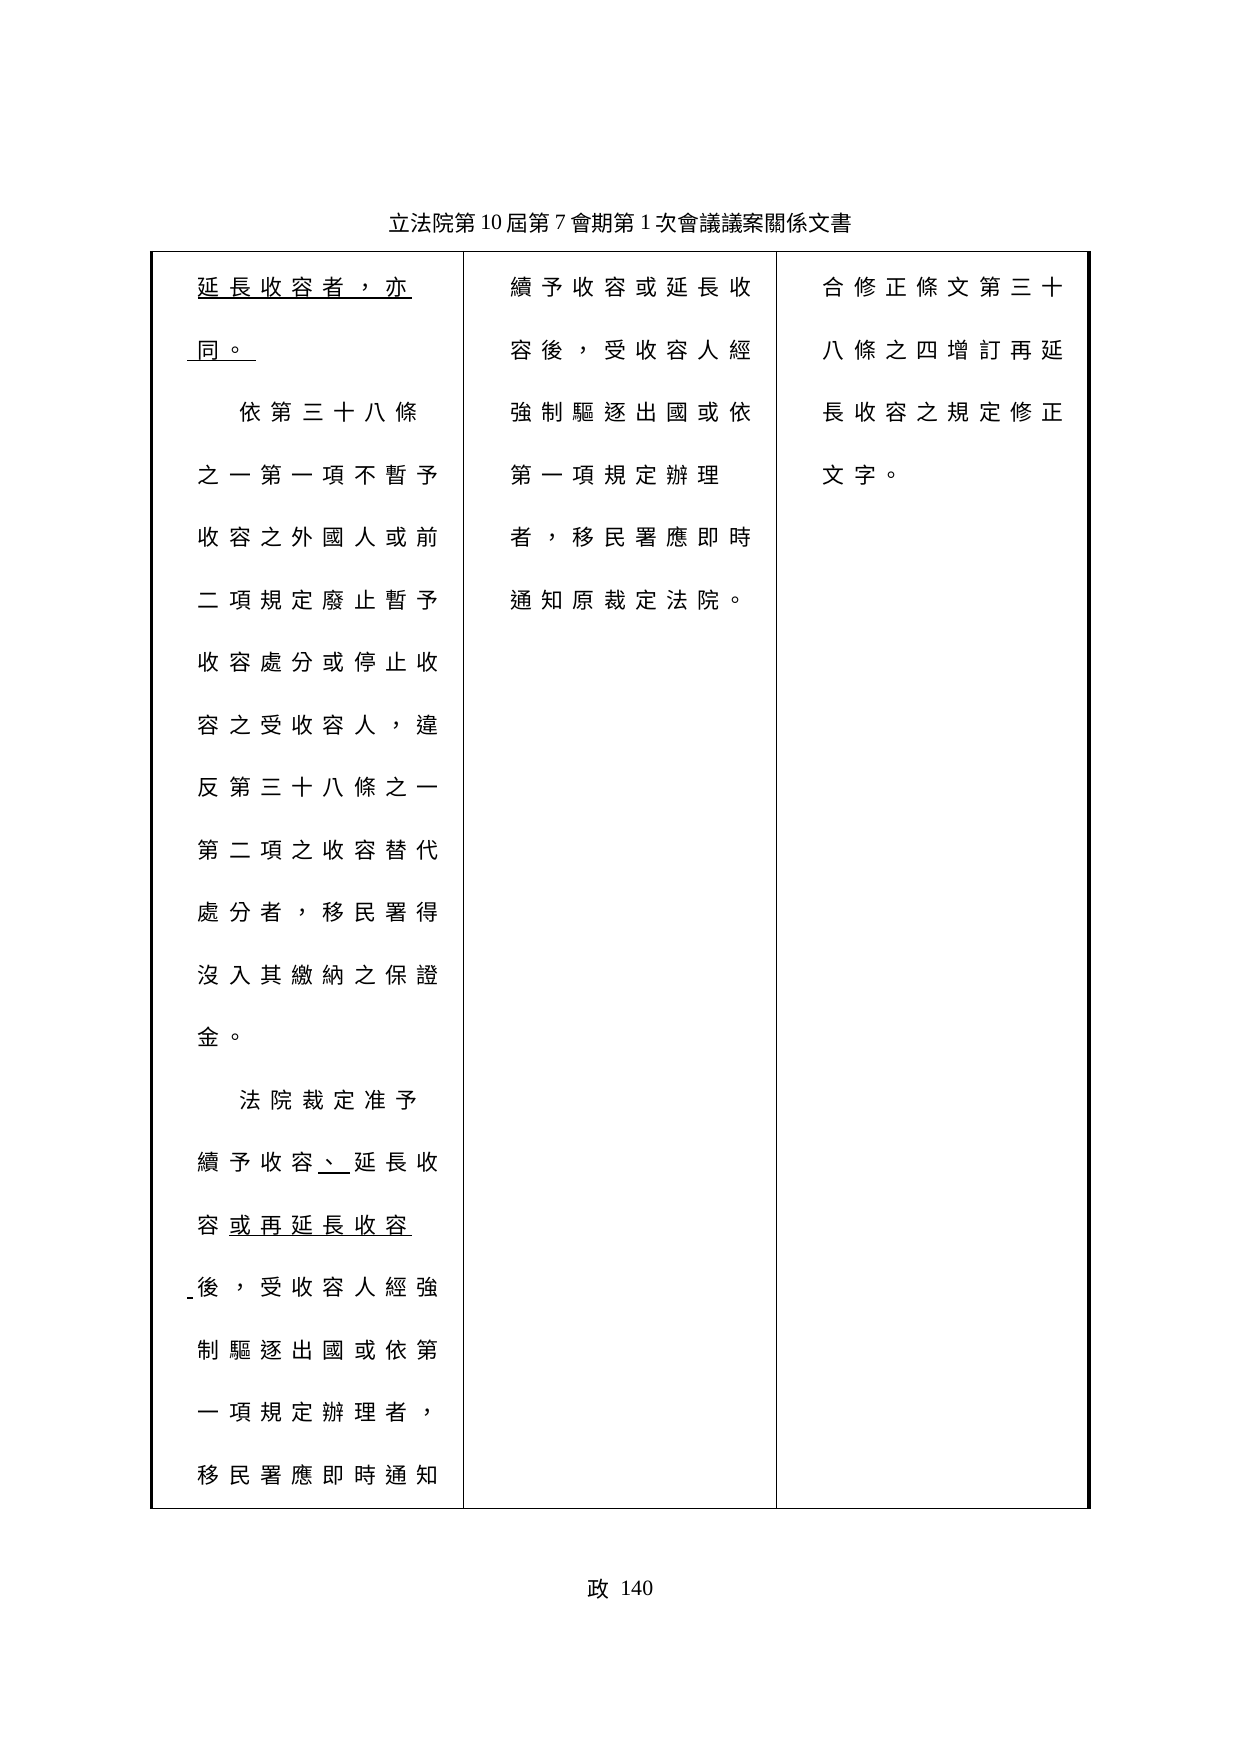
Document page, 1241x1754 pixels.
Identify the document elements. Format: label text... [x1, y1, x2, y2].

table_cell 合修正條文第三十八條之四增訂再延長收容之規定修正文字。 [777, 252, 1087, 1508]
table_cell 延長收容者，亦同。 依第三十八條之一第一項不暫予收容之外國人或前二項規定廢止暫予收容處分或停止收容之受收容人，違反第三十八條之一第二項之收容替代處分者，移民署得沒入其繳納之保證金。 法院裁定准予續予收容、延長收容或再延長收容後，受收容人經強制驅逐出國或依第一項規定辦理者，移民署應即時通知 [153, 252, 463, 1508]
table_cell 續予收容或延長收容後，受收容人經強制驅逐出國或依第一項規定辦理者，移民署應即時通知原裁定法院。 [464, 252, 776, 1508]
